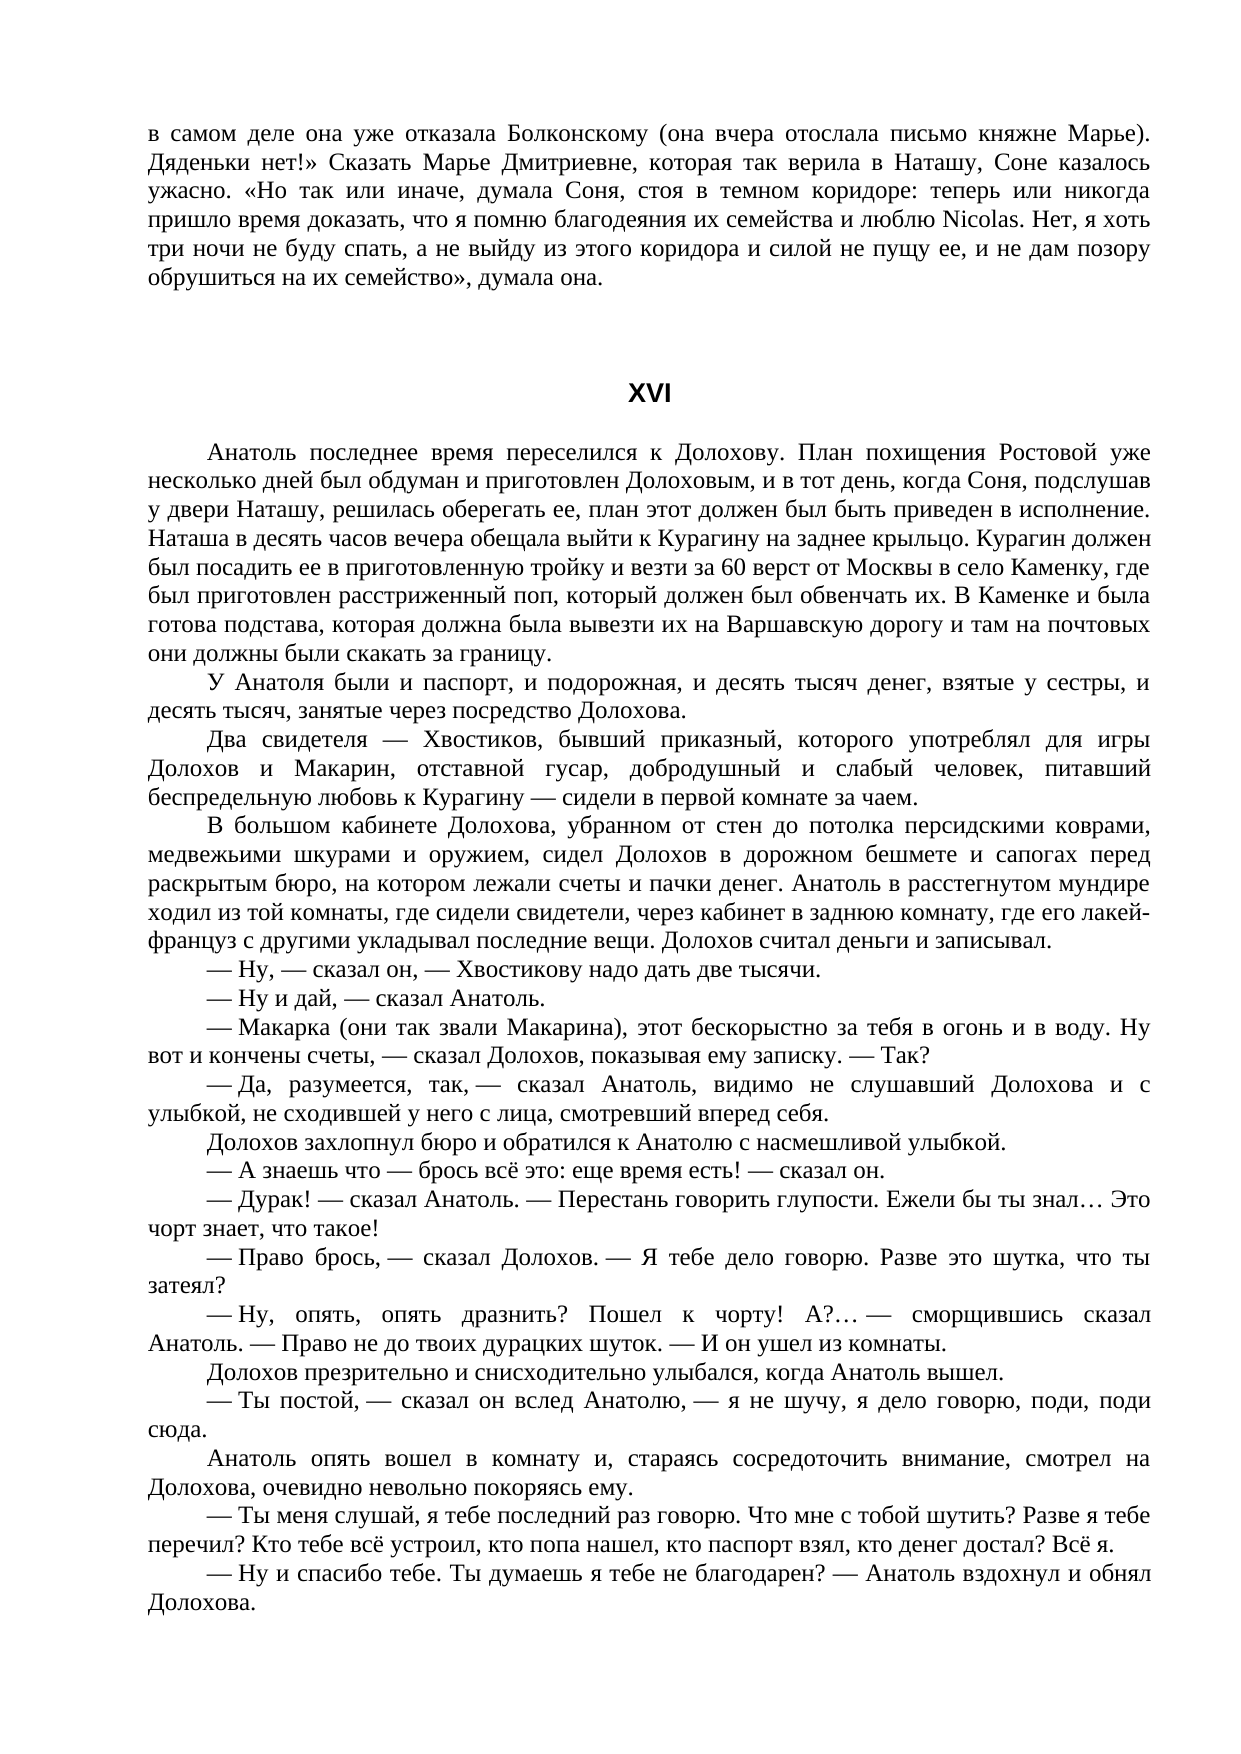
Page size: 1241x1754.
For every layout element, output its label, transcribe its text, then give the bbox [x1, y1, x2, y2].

text Два свидетеля — Хвостиков, бывший приказный, которого употреблял для игры Долохов и Макарин, отставной гусар, добродушный и слабый человек, питавший беспредельную любовь к Курагину — сидели в первой комнате за чаем. [148, 724, 1152, 811]
text — Ну и дай, — сказал Анатоль. [148, 983, 1152, 1012]
text Анатоль последнее время переселился к Долохову. План похищения Ростовой уже несколько дней был обдуман и приготовлен Долоховым, и в тот день, когда Соня, подслушав у двери Наташу, решилась оберегать ее, план этот должен был быть приведен в исполнение. Наташа в десять часов вечера обещала выйти к Курагину на заднее крыльцо. Курагин должен был посадить ее в приготовленную тройку и везти за 60 верст от Москвы в село Каменку, где был приготовлен расстриженный поп, который должен был обвенчать их. В Каменке и была готова подстава, которая должна была вывезти их на Варшавскую дорогу и там на почтовых они должны были скакать за границу. [148, 437, 1152, 667]
text — Ты меня слушай, я тебе последний раз говорю. Что мне с тобой шутить? Разве я тебе перечил? Кто тебе всё устроил, кто попа нашел, кто паспорт взял, кто денег достал? Всё я. [148, 1501, 1152, 1558]
text — Право брось, — сказал Долохов. — Я тебе дело говорю. Разве это шутка, что ты затеял? [148, 1242, 1152, 1299]
subtitle XVI [148, 377, 1152, 408]
text — Дурак! — сказал Анатоль. — Перестань говорить глупости. Ежели бы ты знал… Это чорт знает, что такое! [148, 1184, 1152, 1242]
text — Ну, — сказал он, — Хвостикову надо дать две тысячи. [148, 954, 1152, 983]
text — Да, разумеется, так, — сказал Анатоль, видимо не слушавший Долохова и с улыбкой, не сходившей у него с лица, смотревший вперед себя. [148, 1069, 1152, 1127]
text — А знаешь что — брось всё это: еще время есть! — сказал он. [148, 1156, 1152, 1184]
text Анатоль опять вошел в комнату и, стараясь сосредоточить внимание, смотрел на Долохова, очевидно невольно покоряясь ему. [148, 1443, 1152, 1501]
text в самом деле она уже отказала Болконскому (она вчера отослала письмо княжне Марье). Дяденьки нет!» Сказать Марье Дмитриевне, которая так верила в Наташу, Соне казалось ужасно. «Но так или иначе, думала Соня, стоя в темном коридоре: теперь или никогда пришло время доказать, что я помню благодеяния их семейства и люблю Nicolas. Нет, я хоть три ночи не буду спать, а не выйду из этого коридора и силой не пущу ее, и не дам позору обрушиться на их семейство», думала она. [148, 118, 1152, 291]
text Долохов захлопнул бюро и обратился к Анатолю с насмешливой улыбкой. [148, 1127, 1152, 1156]
text — Макарка (они так звали Макарина), этот бескорыстно за тебя в огонь и в воду. Ну вот и кончены счеты, — сказал Долохов, показывая ему записку. — Так? [148, 1012, 1152, 1069]
text — Ну и спасибо тебе. Ты думаешь я тебе не благодарен? — Анатоль вздохнул и обнял Долохова. [148, 1558, 1152, 1616]
text В большом кабинете Долохова, убранном от стен до потолка персидскими коврами, медвежьими шкурами и оружием, сидел Долохов в дорожном бешмете и сапогах перед раскрытым бюро, на котором лежали счеты и пачки денег. Анатоль в расстегнутом мундире ходил из той комнаты, где сидели свидетели, через кабинет в заднюю комнату, где его лакей-француз с другими укладывал последние вещи. Долохов считал деньги и записывал. [148, 811, 1152, 954]
text — Ты постой, — сказал он вслед Анатолю, — я не шучу, я дело говорю, поди, поди сюда. [148, 1386, 1152, 1443]
text — Ну, опять, опять дразнить? Пошел к чорту! А?… — сморщившись сказал Анатоль. — Право не до твоих дурацких шуток. — И он ушел из комнаты. [148, 1299, 1152, 1357]
text Долохов презрительно и снисходительно улыбался, когда Анатоль вышел. [148, 1357, 1152, 1386]
text У Анатоля были и паспорт, и подорожная, и десять тысяч денег, взятые у сестры, и десять тысяч, занятые через посредство Долохова. [148, 667, 1152, 724]
